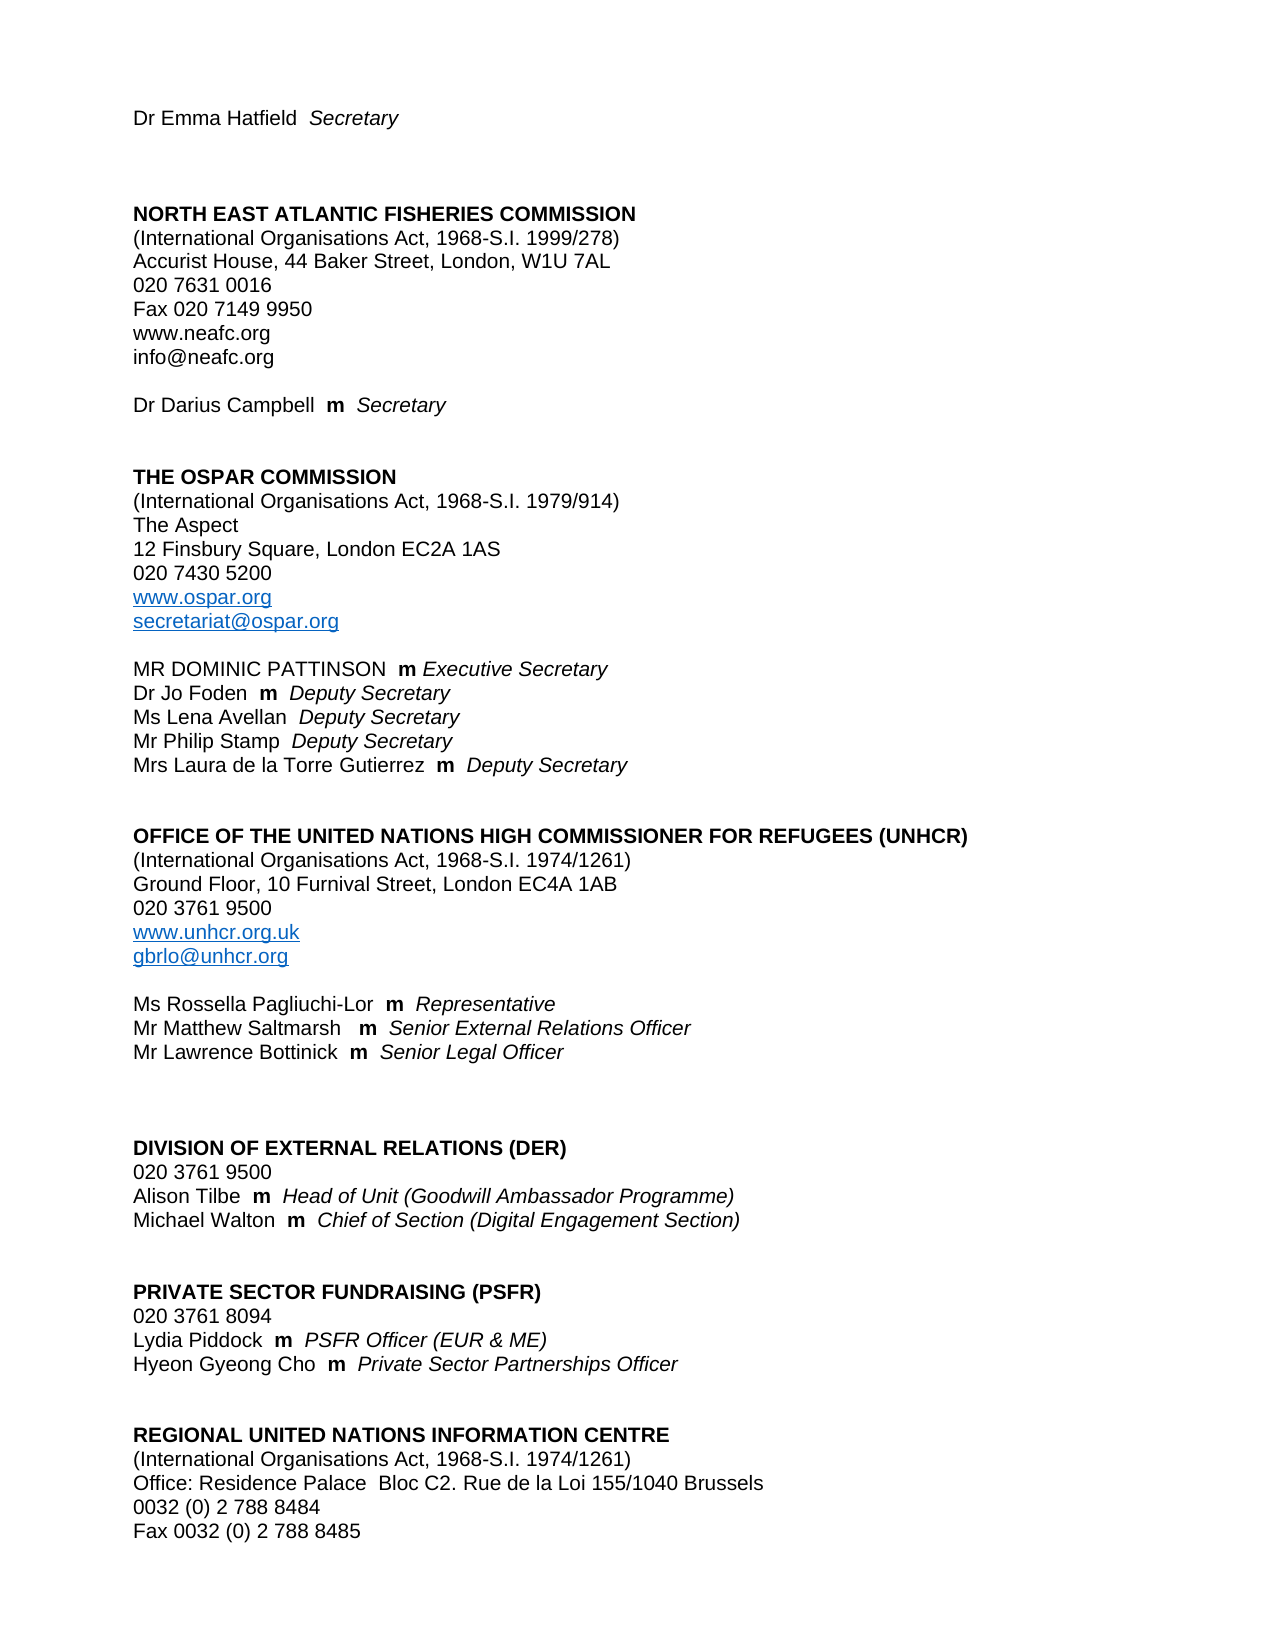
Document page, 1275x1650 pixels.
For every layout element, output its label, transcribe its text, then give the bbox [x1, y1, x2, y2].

text www.ospar.org [133, 585, 1181, 609]
text The Aspect [133, 513, 1181, 537]
text OFFICE OF THE UNITED NATIONS HIGH COMMISSIONER FOR REFUGEES (UNHCR) [133, 824, 1181, 848]
text (International Organisations Act, 1968-S.I. 1999/278) [133, 225, 1181, 249]
text 0032 (0) 2 788 8484 [133, 1495, 1181, 1519]
text Hyeon Gyeong Cho m Private Sector Partnerships Officer [133, 1351, 1181, 1375]
text Mr Lawrence Bottinick m Senior Legal Officer [133, 1040, 1181, 1064]
text Dr Emma Hatfield Secretary [133, 106, 1181, 129]
text Fax 020 7149 9950 [133, 297, 1181, 321]
text 020 3761 8094 [133, 1303, 1181, 1327]
text Michael Walton m Chief of Section (Digital Engagement Section) [133, 1208, 1181, 1232]
text (International Organisations Act, 1968-S.I. 1979/914) [133, 489, 1181, 513]
text Lydia Piddock m PSFR Officer (EUR & ME) [133, 1327, 1181, 1351]
text Ground Floor, 10 Furnival Street, London EC4A 1AB [133, 872, 1181, 896]
text www.neafc.org [133, 321, 1181, 345]
text Ms Lena Avellan Deputy Secretary [133, 704, 1181, 728]
text Ms Rossella Pagliuchi-Lor m Representative [133, 992, 1181, 1016]
subtitle NORTH EAST ATLANTIC FISHERIES COMMISSION [133, 201, 1181, 225]
text gbrlo@unhcr.org [133, 944, 1181, 968]
subtitle THE OSPAR COMMISSION [133, 465, 1181, 489]
text secretariat@ospar.org [133, 609, 1181, 633]
text Fax 0032 (0) 2 788 8485 [133, 1519, 1181, 1543]
text Mrs Laura de la Torre Gutierrez m Deputy Secretary [133, 752, 1181, 776]
text 020 7631 0016 [133, 273, 1181, 297]
text Dr Jo Foden m Deputy Secretary [133, 681, 1181, 704]
text Mr Matthew Saltmarsh m Senior External Relations Officer [133, 1016, 1181, 1040]
text 020 3761 9500 [133, 1160, 1181, 1184]
text (International Organisations Act, 1968-S.I. 1974/1261) [133, 1447, 1181, 1471]
text PRIVATE SECTOR FUNDRAISING (PSFR) [133, 1279, 1181, 1303]
text info@neafc.org [133, 345, 1181, 369]
text (International Organisations Act, 1968-S.I. 1974/1261) [133, 848, 1181, 872]
text Mr Philip Stamp Deputy Secretary [133, 728, 1181, 752]
text Alison Tilbe m Head of Unit (Goodwill Ambassador Programme) [133, 1184, 1181, 1208]
text DIVISION OF EXTERNAL RELATIONS (DER) [133, 1136, 1181, 1160]
text www.unhcr.org.uk [133, 920, 1181, 944]
text Accurist House, 44 Baker Street, London, W1U 7AL [133, 249, 1181, 273]
text Office: Residence Palace Bloc C2. Rue de la Loi 155/1040 Brussels [133, 1471, 1181, 1495]
text REGIONAL UNITED NATIONS INFORMATION CENTRE [133, 1423, 1181, 1447]
text 020 7430 5200 [133, 561, 1181, 585]
text 020 3761 9500 [133, 896, 1181, 920]
text Dr Darius Campbell m Secretary [133, 393, 1181, 417]
text MR DOMINIC PATTINSON m Executive Secretary [133, 657, 1181, 681]
text 12 Finsbury Square, London EC2A 1AS [133, 537, 1181, 561]
